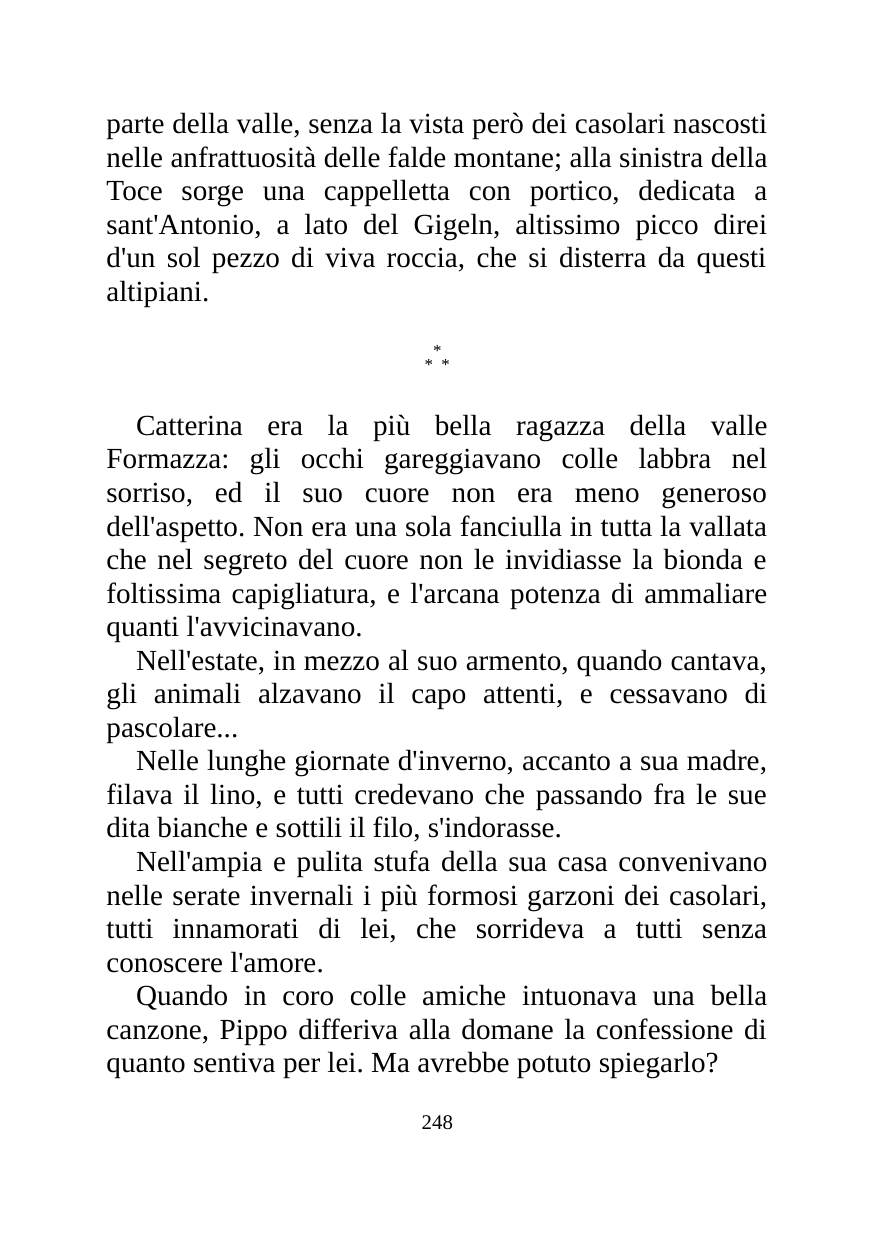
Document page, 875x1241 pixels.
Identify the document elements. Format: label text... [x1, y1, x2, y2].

text Nelle lunghe giornate d'inverno, accanto a sua madre, filava il lino, e tutti credevano che passando fra le sue dita bianche e sottili il filo, s'indorasse. [106, 743, 768, 844]
text *** [106, 341, 768, 374]
text Catterina era la più bella ragazza della valle Formazza: gli occhi gareggiavano colle labbra nel sorriso, ed il suo cuore non era meno generoso dell'aspetto. Non era una sola fanciulla in tutta la vallata che nel segreto del cuore non le invidiasse la bionda e foltissima capigliatura, e l'arcana potenza di ammaliare quanti l'avvicinavano. [106, 408, 768, 643]
text Nell'estate, in mezzo al suo armento, quando cantava, gli animali alzavano il capo attenti, e cessavano di pascolare... [106, 643, 768, 743]
text parte della valle, senza la vista però dei casolari nascosti nelle anfrattuosità delle falde montane; alla sinistra della Toce sorge una cappelletta con portico, dedicata a sant'Antonio, a lato del Gigeln, altissimo picco direi d'un sol pezzo di viva roccia, che si disterra da questi altipiani. [106, 106, 768, 307]
text Nell'ampia e pulita stufa della sua casa convenivano nelle serate invernali i più formosi garzoni dei casolari, tutti innamorati di lei, che sorrideva a tutti senza conoscere l'amore. [106, 844, 768, 978]
text Quando in coro colle amiche intuonava una bella canzone, Pippo differiva alla domane la confessione di quanto sentiva per lei. Ma avrebbe potuto spiegarlo? [106, 978, 768, 1079]
